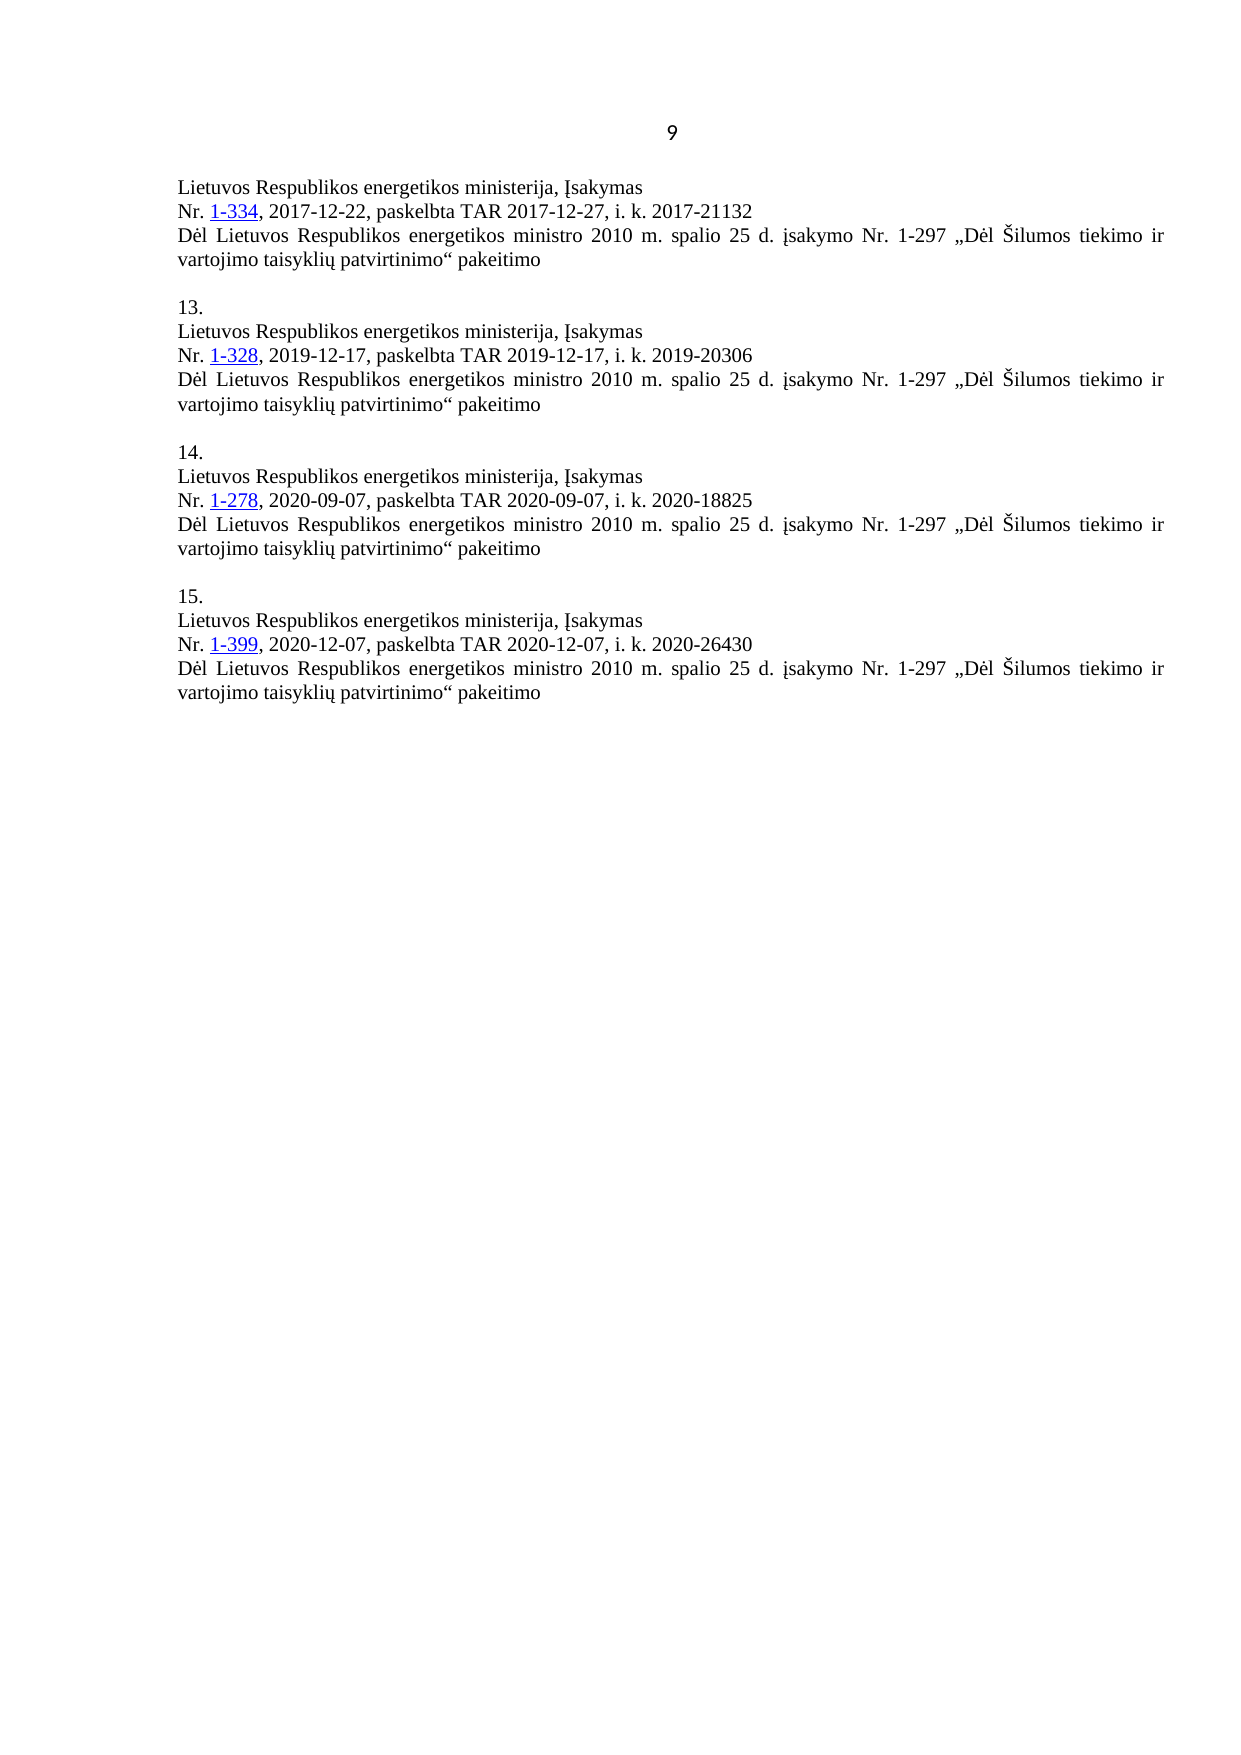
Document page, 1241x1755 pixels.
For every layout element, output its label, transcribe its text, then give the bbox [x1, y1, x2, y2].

text Lietuvos Respublikos energetikos ministerija, Įsakymas [177, 608, 1166, 632]
text Nr. 1-328, 2019-12-17, paskelbta TAR 2019-12-17, i. k. 2019-20306 [177, 343, 1166, 367]
text 14. [177, 439, 1166, 464]
text Lietuvos Respublikos energetikos ministerija, Įsakymas [177, 464, 1166, 488]
text Nr. 1-334, 2017-12-22, paskelbta TAR 2017-12-27, i. k. 2017-21132 [177, 199, 1166, 223]
text Nr. 1-278, 2020-09-07, paskelbta TAR 2020-09-07, i. k. 2020-18825 [177, 488, 1166, 512]
text Dėl Lietuvos Respublikos energetikos ministro 2010 m. spalio 25 d. įsakymo Nr. 1-297 „Dėl Šilumos tiekimo ir vartojimo taisyklių patvirtinimo“ pakeitimo [177, 512, 1166, 560]
text Lietuvos Respublikos energetikos ministerija, Įsakymas [177, 319, 1166, 343]
text Dėl Lietuvos Respublikos energetikos ministro 2010 m. spalio 25 d. įsakymo Nr. 1-297 „Dėl Šilumos tiekimo ir vartojimo taisyklių patvirtinimo“ pakeitimo [177, 367, 1166, 416]
text Dėl Lietuvos Respublikos energetikos ministro 2010 m. spalio 25 d. įsakymo Nr. 1-297 „Dėl Šilumos tiekimo ir vartojimo taisyklių patvirtinimo“ pakeitimo [177, 223, 1166, 271]
text Lietuvos Respublikos energetikos ministerija, Įsakymas [177, 175, 1166, 199]
text Nr. 1-399, 2020-12-07, paskelbta TAR 2020-12-07, i. k. 2020-26430 [177, 632, 1166, 656]
text 13. [177, 295, 1166, 319]
text Dėl Lietuvos Respublikos energetikos ministro 2010 m. spalio 25 d. įsakymo Nr. 1-297 „Dėl Šilumos tiekimo ir vartojimo taisyklių patvirtinimo“ pakeitimo [177, 656, 1166, 704]
text 15. [177, 584, 1166, 608]
